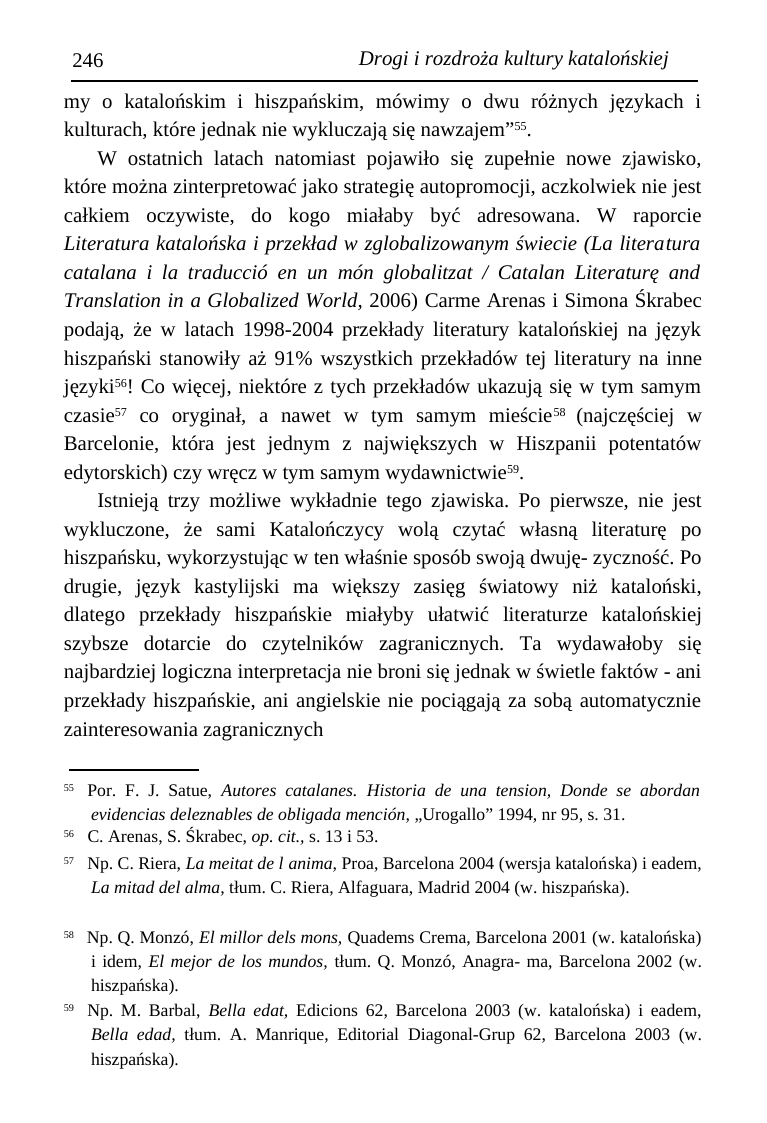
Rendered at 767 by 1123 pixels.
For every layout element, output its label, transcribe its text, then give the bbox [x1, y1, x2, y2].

text 57 Np. C. Riera, La meitat de l anima, Proa, Barcelona 2004 (wersja kataloń­ska) i eadem, La mitad del alma, tłum. C. Riera, Alfaguara, Madrid 2004 (w. hiszpańska). [64, 853, 702, 898]
text W ostatnich latach natomiast pojawiło się zupełnie nowe zjawisko, które można zinterpretować jako strategię autopromocji, aczkolwiek nie jest całkiem oczywiste, do kogo miałaby być adresowana. W raporcie Literatura katalońska i przekład w zglobalizowanym świecie (La litera­tura catalana i la traducció en un món globalitzat / Catalan Literaturę and Translation in a Globalized World, 2006) Carme Arenas i Simona Śkrabec podają, że w latach 1998-2004 przekłady literatury katalońskiej na język hiszpański stanowiły aż 91% wszystkich przekładów tej lite­ratury na inne języki56! Co więcej, niektóre z tych przekładów ukazują się w tym samym czasie57 co oryginał, a nawet w tym samym mieście58 (najczęściej w Barcelonie, która jest jednym z największych w Hiszpanii potentatów edytorskich) czy wręcz w tym samym wydawnictwie59. [64, 146, 702, 484]
text 55 Por. F. J. Satue, Autores catalanes. Historia de una tension, Donde se abordan evidencias deleznables de obligada mención, „Urogallo” 1994, nr 95, s. 31. [64, 779, 702, 823]
text 58 Np. Q. Monzó, El millor dels mons, Quadems Crema, Barcelona 2001 (w. katalońska) i idem, El mejor de los mundos, tłum. Q. Monzó, Anagra- ma, Barcelona 2002 (w. hiszpańska). [64, 927, 702, 994]
text 246 [68, 47, 108, 72]
text my o katalońskim i hiszpańskim, mówimy o dwu różnych językach i kulturach, które jednak nie wykluczają się nawzajem”55. [64, 88, 702, 141]
text 56 C. Arenas, S. Śkrabec, op. cit., s. 13 i 53. [64, 826, 702, 846]
text Drogi i rozdroża kultury katalońskiej [359, 46, 702, 69]
text Istnieją trzy możliwe wykładnie tego zjawiska. Po pierwsze, nie jest wykluczone, że sami Katalończycy wolą czytać własną literaturę po hiszpańsku, wykorzystując w ten właśnie sposób swoją dwuję- zyczność. Po drugie, język kastylijski ma większy zasięg światowy niż kataloński, dlatego przekłady hiszpańskie miałyby ułatwić lite­raturze katalońskiej szybsze dotarcie do czytelników zagranicznych. Ta wydawałoby się najbardziej logiczna interpretacja nie broni się jednak w świetle faktów - ani przekłady hiszpańskie, ani angielskie nie pociągają za sobą automatycznie zainteresowania zagranicznych [64, 488, 702, 741]
text 59 Np. M. Barbal, Bella edat, Edicions 62, Barcelona 2003 (w. katalońska) i eadem, Bella edad, tłum. A. Manrique, Editorial Diagonal-Grup 62, Bar­celona 2003 (w. hiszpańska). [64, 999, 702, 1069]
